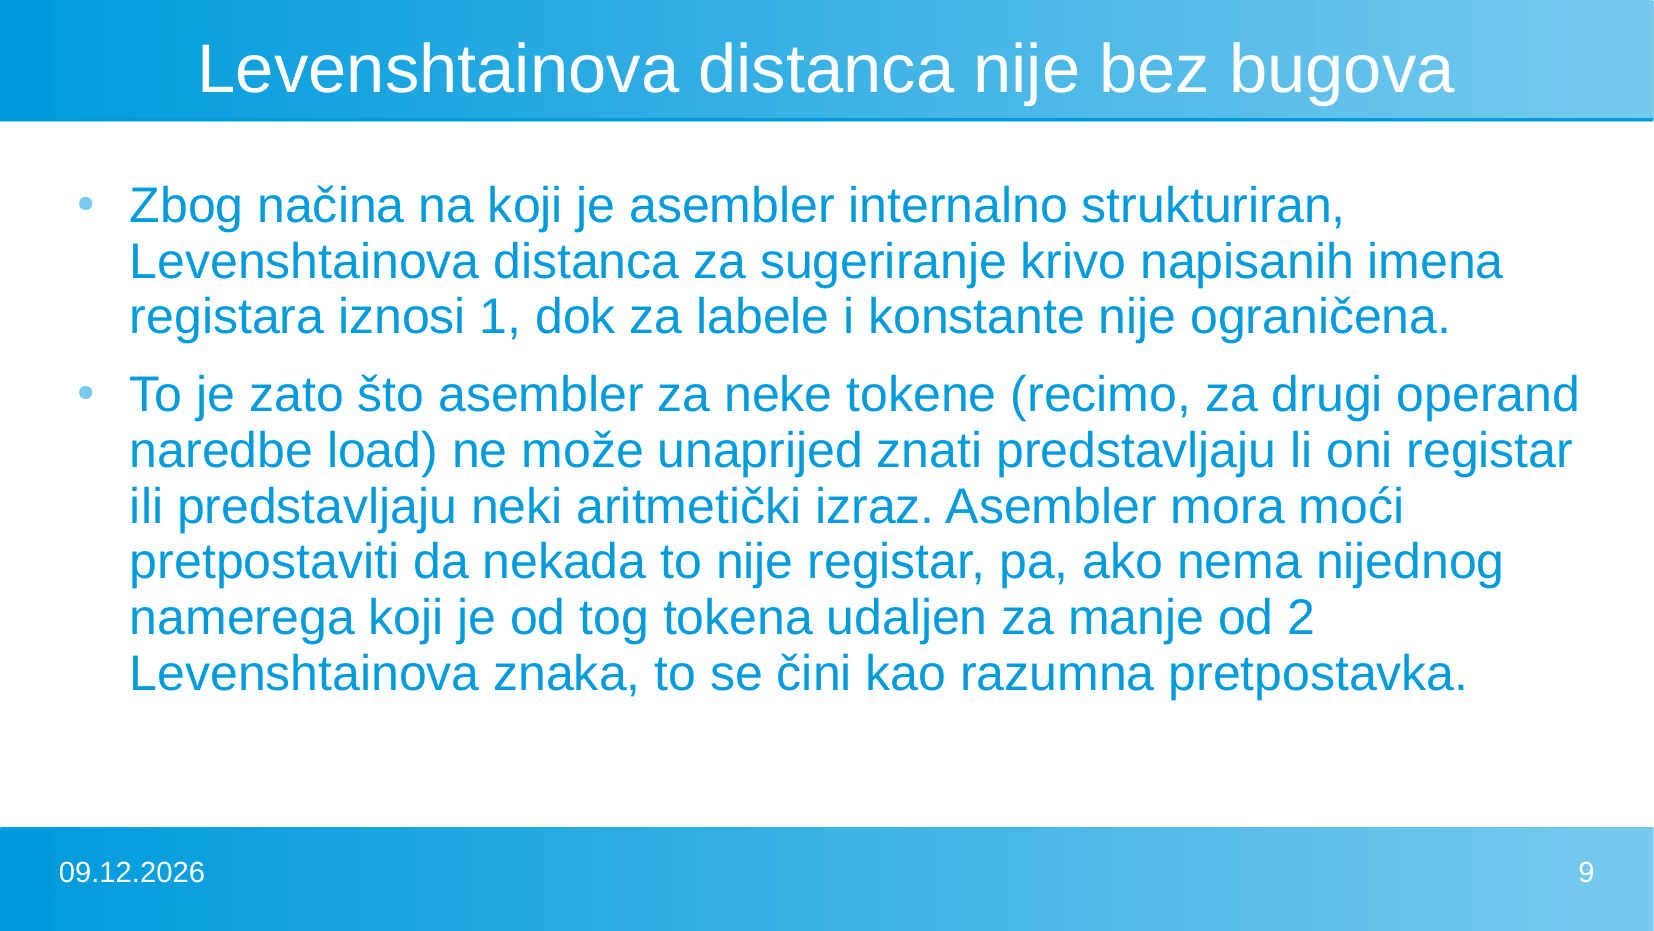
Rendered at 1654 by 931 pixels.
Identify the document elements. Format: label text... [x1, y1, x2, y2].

title Levenshtainova distanca nije bez bugova [59, 29, 1595, 108]
list Zbog načina na koji je asembler internalno strukturiran, Levenshtainova distanca za sugeriranje krivo napisanih imena registara iznosi 1, dok za labele i konstante nije ograničena. To je zato što asembler za neke tokene (recimo, za drugi operand naredbe load) ne može unaprijed znati predstavljaju li oni registar ili predstavljaju neki aritmetički izraz. Asembler mora moći pretpostaviti da nekada to nije registar, pa, ako nema nijednog namerega koji je od tog tokena udaljen za manje od 2 Levenshtainova znaka, to se čini kao razumna pretpostavka. [59, 177, 1595, 768]
